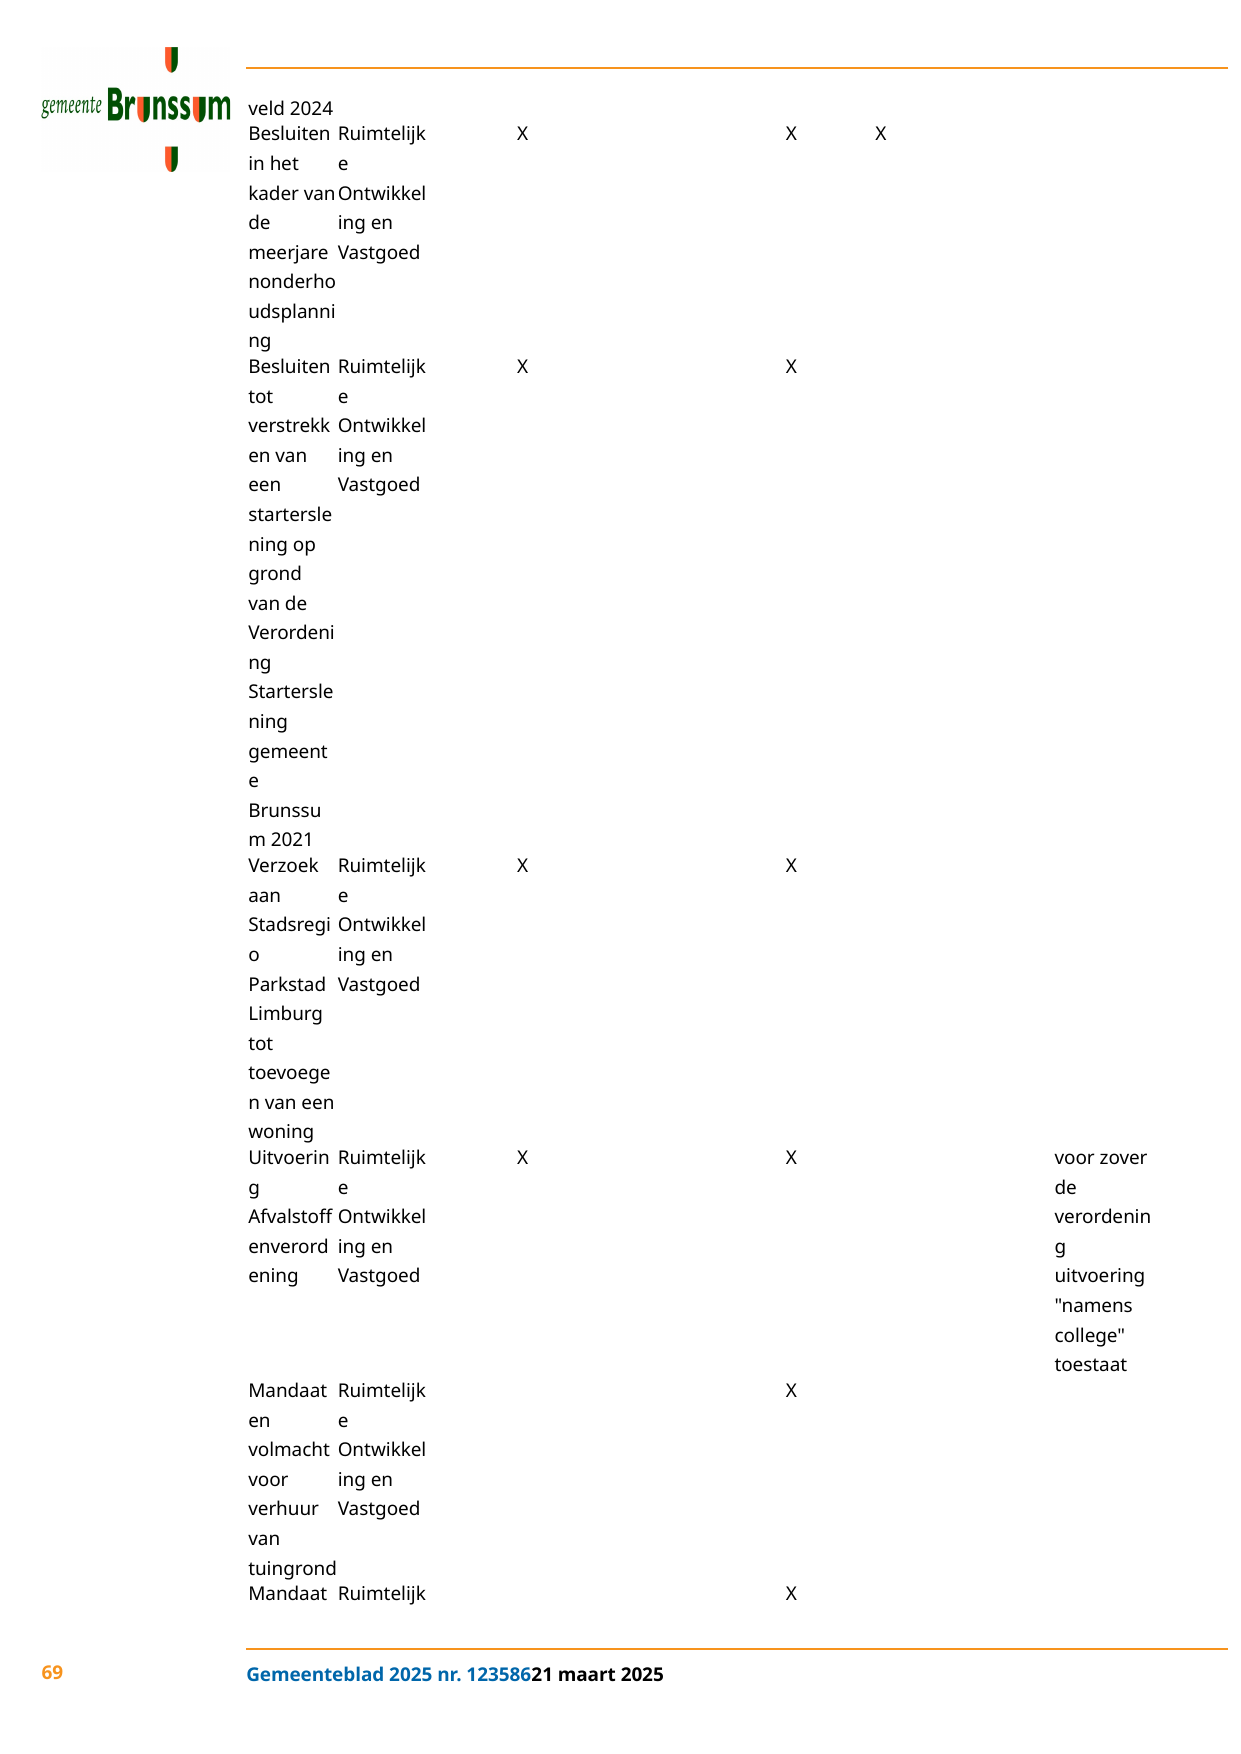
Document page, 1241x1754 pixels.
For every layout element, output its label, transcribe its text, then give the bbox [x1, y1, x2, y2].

table_cell [696, 1377, 786, 1580]
table_cell [338, 95, 427, 121]
table_cell [1054, 1580, 1152, 1606]
table_cell Mandaat en volmacht voor verhuur van tuingrond [248, 1377, 338, 1580]
table_cell [965, 853, 1054, 1144]
table_cell X [517, 353, 606, 852]
table_cell X [786, 1144, 875, 1377]
table_cell X [786, 853, 875, 1144]
table_cell X [786, 1580, 875, 1606]
table_cell X [786, 1377, 875, 1580]
table_cell [696, 353, 786, 852]
table_cell [606, 1580, 696, 1606]
table_cell [427, 1144, 517, 1377]
table_cell Ruimtelijke Ontwikkeling en Vastgoed [338, 353, 427, 852]
table_cell X [517, 121, 606, 353]
table_cell Mandaat [248, 1580, 338, 1606]
table_cell [427, 353, 517, 852]
table_cell Ruimtelijke Ontwikkeling en Vastgoed [338, 1377, 427, 1580]
table_cell [606, 1377, 696, 1580]
table_cell [696, 95, 786, 121]
table_cell [427, 95, 517, 121]
table_cell [875, 1580, 965, 1606]
table_cell [606, 353, 696, 852]
table_cell [427, 121, 517, 353]
table_cell Besluiten in het kader van de meerjarenonderhoudsplanning [248, 121, 338, 353]
table_cell [875, 95, 965, 121]
table_cell [606, 121, 696, 353]
table_cell [427, 853, 517, 1144]
picture [41, 47, 231, 172]
table_cell [1054, 95, 1152, 121]
table_cell [517, 1377, 606, 1580]
table_cell [965, 353, 1054, 852]
table_cell [696, 121, 786, 353]
table_cell Verzoek aan Stadsregio Parkstad Limburg tot toevoegen van een woning [248, 853, 338, 1144]
table_cell Besluiten tot verstrekken van een starterslening op grond van de Verordening Starterslening gemeente Brunssum 2021 [248, 353, 338, 852]
table_cell [696, 853, 786, 1144]
table_cell [517, 95, 606, 121]
table_cell [965, 121, 1054, 353]
table_cell Ruimtelijke Ontwikkeling en Vastgoed [338, 121, 427, 353]
table_cell [965, 1377, 1054, 1580]
table_cell X [786, 353, 875, 852]
table_cell veld 2024 [248, 95, 338, 121]
table_cell [965, 95, 1054, 121]
table_cell X [786, 121, 875, 353]
table_cell [606, 95, 696, 121]
table_cell [606, 1144, 696, 1377]
table_cell [875, 1377, 965, 1580]
table_cell [606, 853, 696, 1144]
table_cell [517, 1580, 606, 1606]
table_cell [1054, 1377, 1152, 1580]
table_cell [875, 853, 965, 1144]
table_cell [696, 1580, 786, 1606]
table_cell [875, 1144, 965, 1377]
table_cell voor zover de verordening uitvoering "namens college" toestaat [1054, 1144, 1152, 1377]
table_cell [696, 1144, 786, 1377]
table_cell [1054, 853, 1152, 1144]
table_cell [786, 95, 875, 121]
table_cell [1054, 121, 1152, 353]
table_cell [427, 1377, 517, 1580]
table_cell [875, 353, 965, 852]
table_cell [427, 1580, 517, 1606]
table_cell [1054, 353, 1152, 852]
table_cell [965, 1580, 1054, 1606]
table_cell X [875, 121, 965, 353]
table_cell X [517, 1144, 606, 1377]
table_cell [965, 1144, 1054, 1377]
table_cell Ruimtelijk [338, 1580, 427, 1606]
table_cell Uitvoering Afvalstoffenverordening [248, 1144, 338, 1377]
table_cell Ruimtelijke Ontwikkeling en Vastgoed [338, 1144, 427, 1377]
table_cell X [517, 853, 606, 1144]
table_cell Ruimtelijke Ontwikkeling en Vastgoed [338, 853, 427, 1144]
